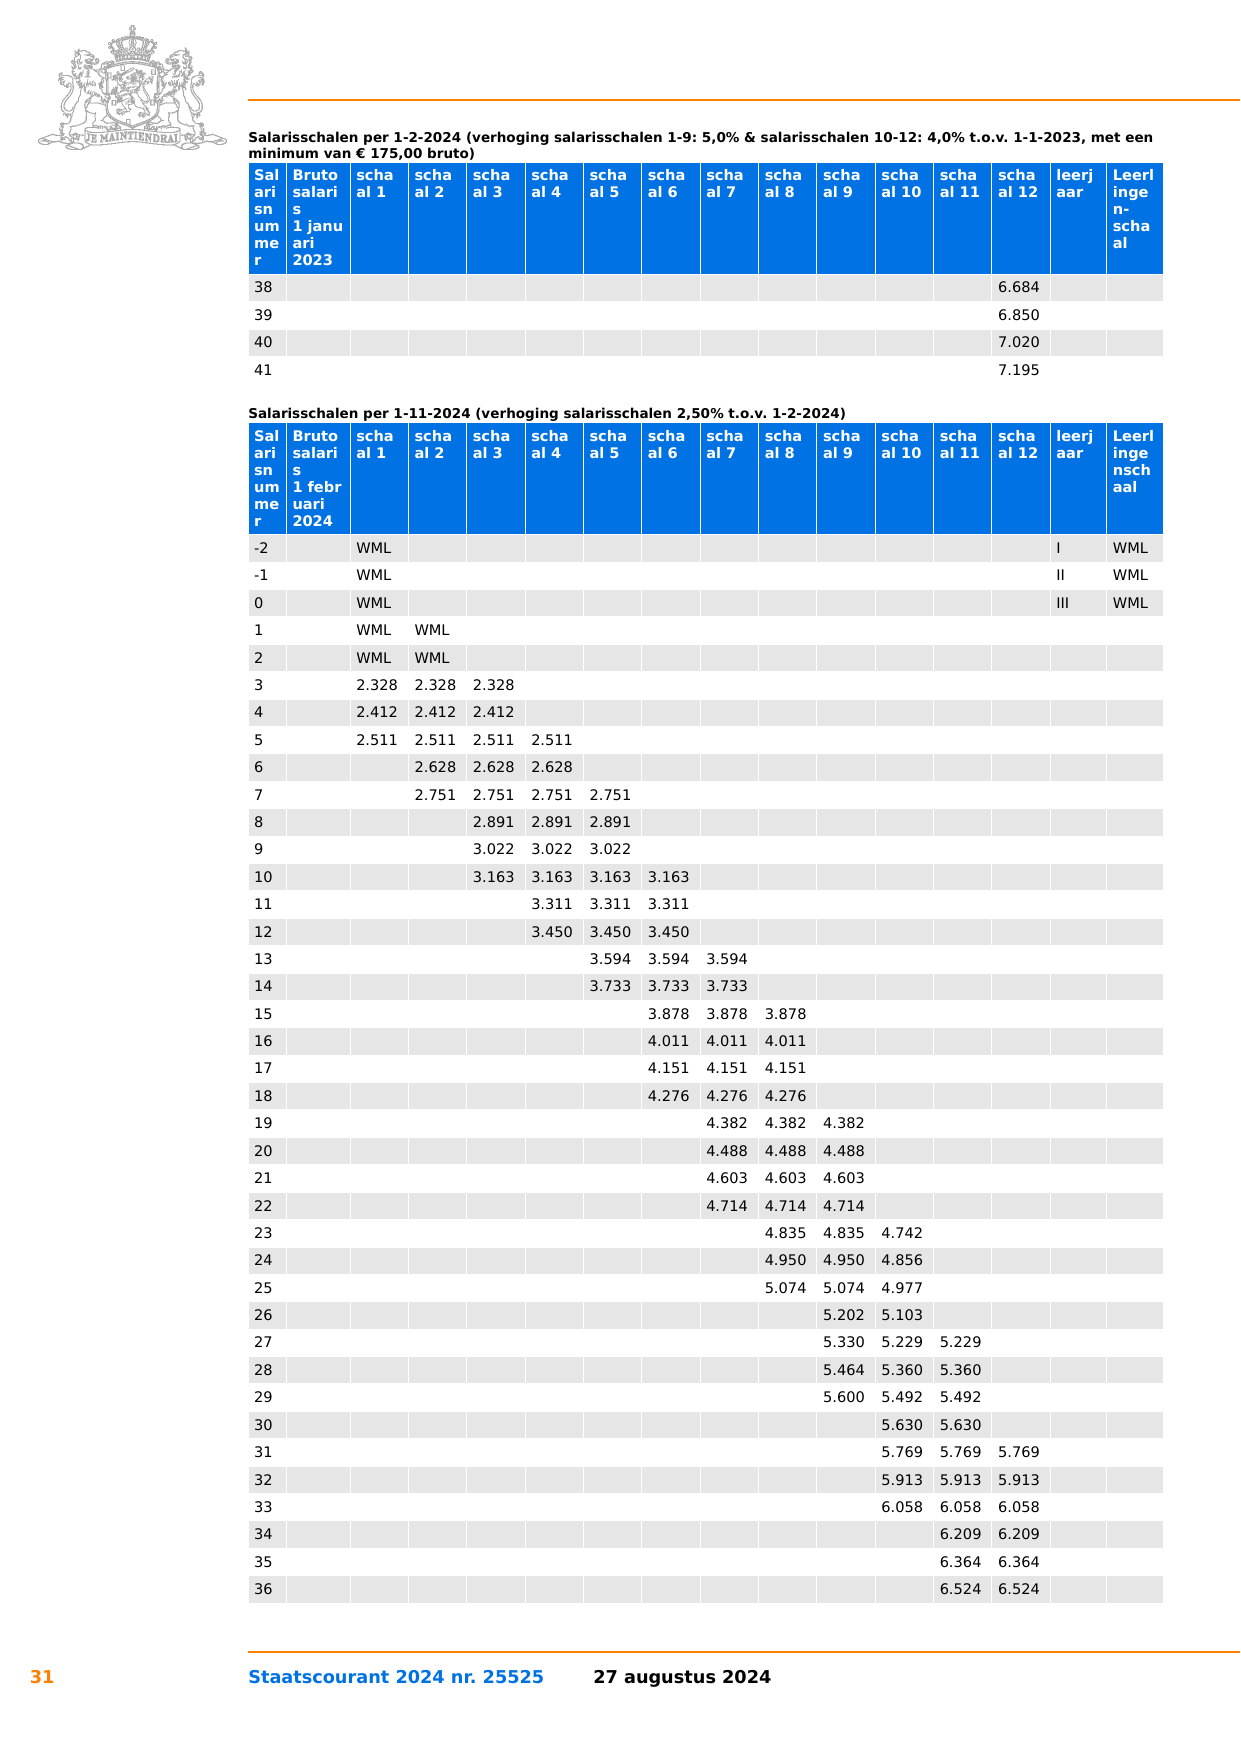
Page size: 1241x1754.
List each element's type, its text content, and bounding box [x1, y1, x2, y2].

table_cell 2.628 [467, 754, 525, 781]
table_cell 39 [249, 302, 286, 328]
table_cell [817, 1521, 875, 1548]
table_cell [467, 1412, 525, 1438]
table_cell 3.163 [642, 864, 700, 890]
table_cell [1051, 809, 1106, 836]
table_cell 4.950 [817, 1248, 875, 1274]
table_cell [934, 645, 991, 671]
table_cell [817, 1439, 875, 1466]
table_cell [701, 590, 758, 616]
table_cell [351, 357, 408, 383]
table_cell [409, 837, 466, 863]
table_cell 0 [249, 590, 286, 616]
table_cell 5.074 [759, 1275, 816, 1301]
table_cell [584, 1193, 641, 1219]
table_cell schaal 1 [351, 423, 408, 534]
table_cell 7.020 [992, 330, 1050, 356]
table_cell 2.412 [467, 700, 525, 726]
table_cell schaal 2 [409, 423, 466, 534]
table_cell 2.511 [467, 727, 525, 753]
table_cell 35 [249, 1549, 286, 1575]
table_cell [1051, 1467, 1106, 1493]
table_cell [759, 1521, 816, 1548]
table_cell [876, 1056, 933, 1082]
table_cell [817, 563, 875, 589]
table_cell 2.511 [409, 727, 466, 753]
table_cell [409, 563, 466, 589]
table_cell 5.492 [876, 1385, 933, 1411]
table_cell 4.382 [701, 1111, 758, 1137]
table_cell [817, 754, 875, 781]
table_cell [934, 727, 991, 753]
table_cell [642, 809, 700, 836]
table_cell [467, 1083, 525, 1109]
table_cell [526, 1330, 583, 1356]
table_cell [992, 809, 1050, 836]
table_cell [409, 1549, 466, 1575]
table_cell [287, 919, 350, 945]
table_cell [934, 1138, 991, 1164]
table_cell [287, 330, 350, 356]
table_cell [876, 535, 933, 562]
table_cell [409, 302, 466, 328]
table_cell [992, 864, 1050, 890]
table_cell [1107, 727, 1163, 753]
table_cell [759, 535, 816, 562]
table_cell [351, 1275, 408, 1301]
table_cell I [1051, 535, 1106, 562]
table_cell [1051, 837, 1106, 863]
table_cell [876, 302, 933, 328]
table_cell [351, 1494, 408, 1520]
table_cell [876, 1028, 933, 1055]
table_cell [817, 974, 875, 1000]
table_cell [817, 1576, 875, 1603]
table_cell [1051, 1549, 1106, 1575]
table_cell 2.328 [409, 672, 466, 698]
table_cell [287, 1056, 350, 1082]
table_cell leerjaar [1051, 423, 1106, 534]
table_cell [992, 618, 1050, 644]
table_cell [1051, 727, 1106, 753]
table_cell [467, 1165, 525, 1192]
table_cell 6.524 [934, 1576, 991, 1603]
table_cell [934, 1220, 991, 1246]
table_cell schaal 7 [701, 423, 758, 534]
table_cell [642, 837, 700, 863]
table_cell [934, 1001, 991, 1027]
table_cell [351, 1138, 408, 1164]
table_cell [642, 1357, 700, 1383]
table_cell [1107, 618, 1163, 644]
table_cell 16 [249, 1028, 286, 1055]
table_cell [934, 754, 991, 781]
table_cell [1051, 1302, 1106, 1329]
table_cell [526, 946, 583, 972]
table_cell 24 [249, 1248, 286, 1274]
table_cell 25 [249, 1275, 286, 1301]
table_cell [287, 700, 350, 726]
table_cell [642, 1521, 700, 1548]
table_cell [642, 700, 700, 726]
table_cell [876, 1521, 933, 1548]
table_cell [287, 1275, 350, 1301]
table_cell [642, 754, 700, 781]
table_cell [701, 302, 758, 328]
table_cell [1051, 1330, 1106, 1356]
table_cell [351, 1330, 408, 1356]
table_cell -2 [249, 535, 286, 562]
table_cell [287, 1083, 350, 1109]
table_cell [1107, 782, 1163, 808]
table_cell [876, 1576, 933, 1603]
table_cell [642, 1439, 700, 1466]
table_cell [992, 1001, 1050, 1027]
table_cell [759, 1549, 816, 1575]
table_cell 5.330 [817, 1330, 875, 1356]
table_cell schaal 10 [876, 423, 933, 534]
table_cell 4.603 [701, 1165, 758, 1192]
table_cell [1051, 754, 1106, 781]
table_cell schaal 10 [876, 163, 933, 274]
table_cell [934, 919, 991, 945]
table_cell [1107, 1330, 1163, 1356]
table_cell [876, 1165, 933, 1192]
table_cell [351, 1001, 408, 1027]
table_cell [526, 1439, 583, 1466]
table_cell [526, 1549, 583, 1575]
table_cell [287, 864, 350, 890]
table_cell 2.628 [526, 754, 583, 781]
table_cell 2.328 [351, 672, 408, 698]
table_cell [876, 700, 933, 726]
table_cell [467, 1138, 525, 1164]
table_cell [817, 891, 875, 918]
table_cell [992, 1193, 1050, 1219]
table_cell 38 [249, 275, 286, 301]
table_cell [351, 1549, 408, 1575]
table_cell [701, 645, 758, 671]
table_cell [1107, 1248, 1163, 1274]
table_cell 3.311 [526, 891, 583, 918]
table_cell [642, 782, 700, 808]
table_cell [701, 330, 758, 356]
table_cell [759, 1576, 816, 1603]
table_cell 4.714 [817, 1193, 875, 1219]
table_cell [642, 1385, 700, 1411]
table_cell II [1051, 563, 1106, 589]
table_cell schaal 12 [992, 163, 1050, 274]
table_cell [992, 645, 1050, 671]
table_cell [1107, 302, 1163, 328]
table_cell 22 [249, 1193, 286, 1219]
table_cell [642, 275, 700, 301]
table_cell [642, 1576, 700, 1603]
table_cell [584, 1521, 641, 1548]
table_cell [876, 590, 933, 616]
table_cell 4 [249, 700, 286, 726]
table_cell [526, 700, 583, 726]
table_cell [642, 1549, 700, 1575]
table_cell [934, 974, 991, 1000]
table_cell [992, 672, 1050, 698]
table_cell 6.058 [876, 1494, 933, 1520]
table_cell [1051, 1494, 1106, 1520]
table_cell [701, 1302, 758, 1329]
table_cell 5.630 [934, 1412, 991, 1438]
table_cell [642, 590, 700, 616]
table_cell [1107, 864, 1163, 890]
table_cell [934, 672, 991, 698]
table_cell [876, 563, 933, 589]
table_cell 26 [249, 1302, 286, 1329]
table_cell [759, 809, 816, 836]
table_cell schaal 5 [584, 163, 641, 274]
table_cell [934, 275, 991, 301]
table_cell WML [351, 618, 408, 644]
table_cell [287, 1138, 350, 1164]
table_cell schaal 6 [642, 423, 700, 534]
table_cell 4.011 [642, 1028, 700, 1055]
table_cell [759, 590, 816, 616]
table_cell [934, 946, 991, 972]
table_cell [992, 946, 1050, 972]
table_cell [1107, 1001, 1163, 1027]
table_cell [934, 302, 991, 328]
table_cell [584, 1302, 641, 1329]
table_header Salarisschalen per 1-2-2024 (verhoging salarisschalen 1-9: 5,0% & salarisschalen 10-12: 4,0% t.o.v. 1-1-2023, met een minimum van € 175,00 bruto) [248, 130, 1163, 161]
table_cell [934, 618, 991, 644]
table_cell [1107, 1385, 1163, 1411]
table_cell schaal 9 [817, 423, 875, 534]
table_cell [817, 1001, 875, 1027]
table_cell [1107, 1275, 1163, 1301]
table_cell [876, 809, 933, 836]
table_cell [934, 330, 991, 356]
table_cell [934, 1083, 991, 1109]
table_cell 5.074 [817, 1275, 875, 1301]
table_cell [1051, 1001, 1106, 1027]
table_cell [526, 1302, 583, 1329]
table_cell [409, 1576, 466, 1603]
table_cell 3.733 [642, 974, 700, 1000]
table_cell [351, 1385, 408, 1411]
table_cell [1051, 330, 1106, 356]
table_cell [1107, 1056, 1163, 1082]
table_cell [467, 1302, 525, 1329]
table_cell [934, 891, 991, 918]
table_cell [701, 1521, 758, 1548]
table_cell [287, 275, 350, 301]
table_cell [817, 590, 875, 616]
table_cell [759, 1330, 816, 1356]
table_cell [642, 1248, 700, 1274]
table_cell [1107, 1521, 1163, 1548]
table_cell 13 [249, 946, 286, 972]
table_cell 4.276 [642, 1083, 700, 1109]
table_cell [1051, 1056, 1106, 1082]
table_cell 19 [249, 1111, 286, 1137]
table_cell [759, 891, 816, 918]
table_cell [584, 1494, 641, 1520]
table_cell [876, 1193, 933, 1219]
table_cell 2.412 [351, 700, 408, 726]
table_cell [876, 672, 933, 698]
table_cell [584, 1138, 641, 1164]
table_cell [526, 1165, 583, 1192]
table_cell [1107, 1467, 1163, 1493]
table_cell [351, 946, 408, 972]
table_cell [351, 1576, 408, 1603]
table_cell 12 [249, 919, 286, 945]
table_cell [642, 1193, 700, 1219]
table_cell [409, 535, 466, 562]
table_cell [526, 563, 583, 589]
table_cell [287, 1302, 350, 1329]
table_cell [1107, 275, 1163, 301]
table_cell 23 [249, 1220, 286, 1246]
table_cell [1107, 754, 1163, 781]
table_cell [1107, 700, 1163, 726]
table_cell 4.151 [642, 1056, 700, 1082]
table_cell 3.878 [759, 1001, 816, 1027]
table_cell 4.856 [876, 1248, 933, 1274]
table_cell [759, 946, 816, 972]
table_cell [1107, 891, 1163, 918]
table_cell [409, 1521, 466, 1548]
table_cell [1107, 919, 1163, 945]
table_cell [409, 1412, 466, 1438]
table_cell 8 [249, 809, 286, 836]
table_cell [642, 1138, 700, 1164]
table_cell [467, 1028, 525, 1055]
table_cell [701, 1412, 758, 1438]
table_cell [287, 837, 350, 863]
table_cell [934, 357, 991, 383]
table_cell [701, 1220, 758, 1246]
table_cell [759, 782, 816, 808]
table_cell [467, 1193, 525, 1219]
table_cell [584, 727, 641, 753]
table_cell WML [351, 590, 408, 616]
table_cell Brutosalaris 1 januari 2023 [287, 163, 350, 274]
table_cell [934, 837, 991, 863]
table_cell 3.450 [642, 919, 700, 945]
table_cell [467, 919, 525, 945]
table_cell [409, 974, 466, 1000]
table_cell [584, 1330, 641, 1356]
table_cell [409, 330, 466, 356]
table_cell [1051, 1521, 1106, 1548]
table_cell [584, 563, 641, 589]
table_cell [584, 1549, 641, 1575]
table_cell 20 [249, 1138, 286, 1164]
table_cell [351, 1056, 408, 1082]
table_cell [992, 535, 1050, 562]
table_cell [1107, 330, 1163, 356]
table_cell 2.891 [584, 809, 641, 836]
table_cell [759, 727, 816, 753]
table_cell 15 [249, 1001, 286, 1027]
table_cell [876, 782, 933, 808]
table_cell 3.022 [467, 837, 525, 863]
table_cell [759, 275, 816, 301]
table_cell [817, 302, 875, 328]
table_cell 3.594 [584, 946, 641, 972]
table_cell [467, 1330, 525, 1356]
table_cell [701, 275, 758, 301]
table_cell [584, 754, 641, 781]
table_cell 5.103 [876, 1302, 933, 1329]
table_cell [1051, 1357, 1106, 1383]
table_cell [409, 1385, 466, 1411]
table_cell [876, 330, 933, 356]
table_cell [1107, 1083, 1163, 1109]
table_cell [526, 1248, 583, 1274]
table_cell [467, 1439, 525, 1466]
table_cell [701, 754, 758, 781]
table_cell [759, 1357, 816, 1383]
table_cell [992, 1412, 1050, 1438]
table_cell 28 [249, 1357, 286, 1383]
table_cell [351, 1412, 408, 1438]
table_cell WML [351, 535, 408, 562]
table_cell [1107, 1412, 1163, 1438]
table_cell [584, 1467, 641, 1493]
table_cell [817, 837, 875, 863]
table_cell schaal 12 [992, 423, 1050, 534]
table_cell [934, 1193, 991, 1219]
table_cell [701, 1576, 758, 1603]
table_cell [409, 1330, 466, 1356]
table_cell [1107, 837, 1163, 863]
table_cell schaal 1 [351, 163, 408, 274]
table_cell [351, 974, 408, 1000]
table_cell 32 [249, 1467, 286, 1493]
table_cell [526, 618, 583, 644]
table_cell [287, 754, 350, 781]
table_cell [409, 1302, 466, 1329]
table_cell [526, 672, 583, 698]
table_cell 33 [249, 1494, 286, 1520]
table_cell [351, 864, 408, 890]
table_cell schaal 5 [584, 423, 641, 534]
table_cell [287, 974, 350, 1000]
table_cell [526, 535, 583, 562]
table_cell 7.195 [992, 357, 1050, 383]
table_cell schaal 4 [526, 423, 583, 534]
table_cell 6.209 [934, 1521, 991, 1548]
table_cell [409, 1220, 466, 1246]
table_cell 2.511 [351, 727, 408, 753]
table_cell [351, 1193, 408, 1219]
table_cell [876, 891, 933, 918]
table_cell [467, 1549, 525, 1575]
table_cell [759, 645, 816, 671]
table_cell [701, 535, 758, 562]
table_cell -1 [249, 563, 286, 589]
table_cell [759, 974, 816, 1000]
table_cell 2.412 [409, 700, 466, 726]
table_cell [992, 919, 1050, 945]
table_cell [876, 974, 933, 1000]
table_cell [759, 330, 816, 356]
table_cell [287, 891, 350, 918]
table_cell [409, 1028, 466, 1055]
table_cell 21 [249, 1165, 286, 1192]
table_cell [642, 645, 700, 671]
table_cell 2.751 [467, 782, 525, 808]
table_cell [351, 837, 408, 863]
table_cell [584, 1357, 641, 1383]
table_cell 5.360 [876, 1357, 933, 1383]
table_cell [1107, 1357, 1163, 1383]
table_cell [817, 1412, 875, 1438]
table_cell 4.835 [817, 1220, 875, 1246]
table_cell 3.163 [467, 864, 525, 890]
table_cell [584, 330, 641, 356]
table_cell [642, 302, 700, 328]
table_cell [992, 1056, 1050, 1082]
table_cell [467, 1467, 525, 1493]
table_cell 17 [249, 1056, 286, 1082]
table_cell [759, 302, 816, 328]
table_cell [817, 275, 875, 301]
table_cell 2.628 [409, 754, 466, 781]
table_cell [287, 590, 350, 616]
table_cell [759, 1467, 816, 1493]
table_cell [701, 1248, 758, 1274]
table_cell 4.603 [817, 1165, 875, 1192]
table_cell [467, 357, 525, 383]
table_cell [642, 330, 700, 356]
table_cell [287, 1439, 350, 1466]
table_cell [409, 1248, 466, 1274]
table_cell 3.878 [701, 1001, 758, 1027]
table_cell [526, 1138, 583, 1164]
table_cell 5.464 [817, 1357, 875, 1383]
table_cell [467, 1220, 525, 1246]
table_cell [526, 1467, 583, 1493]
table_cell [467, 1275, 525, 1301]
table_cell [817, 809, 875, 836]
table_cell [759, 700, 816, 726]
table_cell Leerlingenschaal [1107, 423, 1163, 534]
table_cell [351, 1521, 408, 1548]
table_cell [409, 275, 466, 301]
table_cell [526, 1083, 583, 1109]
table_cell schaal 11 [934, 423, 991, 534]
table_cell 3.022 [584, 837, 641, 863]
table_cell [467, 1385, 525, 1411]
table_cell 4.950 [759, 1248, 816, 1274]
table_cell 4.488 [759, 1138, 816, 1164]
table_cell [934, 1248, 991, 1274]
table_cell 4.151 [701, 1056, 758, 1082]
table_cell 9 [249, 837, 286, 863]
table_cell [701, 837, 758, 863]
table_cell [934, 864, 991, 890]
table_cell [876, 754, 933, 781]
table_cell [1107, 809, 1163, 836]
table_cell 3.594 [642, 946, 700, 972]
table_cell schaal 6 [642, 163, 700, 274]
table_cell [584, 590, 641, 616]
table_cell [876, 864, 933, 890]
table_cell [992, 700, 1050, 726]
table_cell 5.630 [876, 1412, 933, 1438]
table_cell [287, 645, 350, 671]
table_cell 4.276 [701, 1083, 758, 1109]
table_cell [351, 1439, 408, 1466]
table_cell [287, 1576, 350, 1603]
table_cell [642, 1220, 700, 1246]
table_cell [409, 1439, 466, 1466]
table_cell [701, 1275, 758, 1301]
table_cell [584, 1220, 641, 1246]
table_cell [584, 1248, 641, 1274]
table_cell [409, 919, 466, 945]
table_cell 3.450 [526, 919, 583, 945]
table_cell 4.276 [759, 1083, 816, 1109]
table_cell [876, 1083, 933, 1109]
table_cell [409, 357, 466, 383]
table_cell [287, 1521, 350, 1548]
table_cell [351, 330, 408, 356]
table_cell [992, 1385, 1050, 1411]
table_cell 4.977 [876, 1275, 933, 1301]
table_cell 6.058 [934, 1494, 991, 1520]
table_cell 2.891 [467, 809, 525, 836]
table_cell [351, 1357, 408, 1383]
table_cell [992, 754, 1050, 781]
table_cell [1051, 1248, 1106, 1274]
table_cell [351, 754, 408, 781]
table_cell 5.769 [992, 1439, 1050, 1466]
table_cell [409, 1193, 466, 1219]
table_cell [409, 1357, 466, 1383]
table_cell [1107, 1494, 1163, 1520]
table_cell 6 [249, 754, 286, 781]
table_cell [817, 1467, 875, 1493]
table_cell [701, 1330, 758, 1356]
table_cell [876, 275, 933, 301]
table_cell [351, 1467, 408, 1493]
table_cell [351, 1302, 408, 1329]
table_cell [526, 1385, 583, 1411]
table_cell 4.714 [759, 1193, 816, 1219]
table_cell [817, 1028, 875, 1055]
table_cell Salarisnummer [249, 163, 286, 274]
table_cell 2.751 [526, 782, 583, 808]
table_cell [992, 1357, 1050, 1383]
table_cell [351, 782, 408, 808]
table_cell 2.511 [526, 727, 583, 753]
table_cell WML [1107, 563, 1163, 589]
table_cell [584, 1165, 641, 1192]
table_cell [1107, 1576, 1163, 1603]
table_cell [876, 1138, 933, 1164]
table_cell [759, 672, 816, 698]
table_cell [526, 1193, 583, 1219]
table_cell [759, 1385, 816, 1411]
table_cell [526, 1001, 583, 1027]
table_cell [1051, 1165, 1106, 1192]
table_cell [1051, 1439, 1106, 1466]
table_cell [467, 330, 525, 356]
table_cell schaal 3 [467, 423, 525, 534]
table_cell [876, 946, 933, 972]
table_cell [817, 645, 875, 671]
table_cell [1051, 672, 1106, 698]
table_cell [467, 1521, 525, 1548]
table_cell [584, 302, 641, 328]
table_cell [1051, 946, 1106, 972]
table_cell 6.209 [992, 1521, 1050, 1548]
table_cell [992, 563, 1050, 589]
table_cell [759, 864, 816, 890]
table_cell [992, 782, 1050, 808]
table_cell [701, 357, 758, 383]
table_cell [642, 1111, 700, 1137]
table_header Salarisschalen per 1-11-2024 (verhoging salarisschalen 2,50% t.o.v. 1-2-2024) [248, 406, 1163, 422]
table_cell WML [351, 645, 408, 671]
table_cell [992, 1275, 1050, 1301]
table_cell [409, 891, 466, 918]
table_cell [351, 275, 408, 301]
table_cell [1051, 1275, 1106, 1301]
table_cell 30 [249, 1412, 286, 1438]
table_cell [1107, 1028, 1163, 1055]
table_cell 6.684 [992, 275, 1050, 301]
table_cell [1107, 1193, 1163, 1219]
table_cell [934, 700, 991, 726]
table_cell 29 [249, 1385, 286, 1411]
table_cell [934, 535, 991, 562]
table_cell [1051, 1193, 1106, 1219]
table_cell [584, 1083, 641, 1109]
table_cell [467, 275, 525, 301]
table_cell [1107, 946, 1163, 972]
table_cell [526, 275, 583, 301]
table_cell [467, 1248, 525, 1274]
table_cell [584, 1439, 641, 1466]
table_cell [1051, 974, 1106, 1000]
table_cell [1051, 864, 1106, 890]
table_cell [526, 1521, 583, 1548]
table_cell 5.202 [817, 1302, 875, 1329]
table_cell [876, 1549, 933, 1575]
table_cell [701, 1385, 758, 1411]
table_cell [526, 590, 583, 616]
table_cell [287, 1549, 350, 1575]
table_cell [817, 864, 875, 890]
table_cell [287, 1494, 350, 1520]
table_cell [287, 809, 350, 836]
table_cell 3.594 [701, 946, 758, 972]
table_cell 4.488 [701, 1138, 758, 1164]
table_cell 6.058 [992, 1494, 1050, 1520]
table_cell [584, 1275, 641, 1301]
table_cell 3.311 [642, 891, 700, 918]
table_cell [934, 1275, 991, 1301]
table_cell [1107, 1302, 1163, 1329]
table_cell [817, 357, 875, 383]
table_cell [642, 357, 700, 383]
table_cell [287, 1001, 350, 1027]
table_cell 34 [249, 1521, 286, 1548]
table_cell [1051, 1412, 1106, 1438]
table_cell [642, 535, 700, 562]
table_cell [701, 891, 758, 918]
table_cell [1051, 1083, 1106, 1109]
table_cell Salarisnummer [249, 423, 286, 534]
table_cell [817, 727, 875, 753]
table_cell [467, 1357, 525, 1383]
table_cell 3.733 [701, 974, 758, 1000]
table_cell [1051, 275, 1106, 301]
table_cell [584, 618, 641, 644]
table_cell [701, 563, 758, 589]
table_cell [409, 590, 466, 616]
table_cell [759, 837, 816, 863]
table_cell [642, 1165, 700, 1192]
table_cell Leerlingen-schaal [1107, 163, 1163, 274]
table_cell [701, 809, 758, 836]
table_cell [992, 1330, 1050, 1356]
table_cell [701, 919, 758, 945]
table_cell [287, 1412, 350, 1438]
table_cell 5.600 [817, 1385, 875, 1411]
table_cell [817, 1083, 875, 1109]
table_cell WML [1107, 535, 1163, 562]
table_cell [642, 1302, 700, 1329]
table_cell [526, 645, 583, 671]
table_cell 31 [249, 1439, 286, 1466]
table_cell schaal 11 [934, 163, 991, 274]
table_cell [642, 1412, 700, 1438]
table_cell [526, 1275, 583, 1301]
table_cell 4.011 [759, 1028, 816, 1055]
table_cell [584, 1028, 641, 1055]
table_cell [351, 302, 408, 328]
table_cell [287, 1330, 350, 1356]
table_cell [1107, 672, 1163, 698]
table_cell [526, 1028, 583, 1055]
table_cell 18 [249, 1083, 286, 1109]
table_cell [351, 1111, 408, 1137]
table_cell [759, 357, 816, 383]
table_cell [467, 1001, 525, 1027]
table_cell [351, 1248, 408, 1274]
table_cell [1051, 782, 1106, 808]
table_cell [409, 1467, 466, 1493]
table_cell [409, 864, 466, 890]
table_cell schaal 9 [817, 163, 875, 274]
table_cell [526, 1056, 583, 1082]
table_cell [876, 357, 933, 383]
table_cell [1051, 1111, 1106, 1137]
table_cell 2.891 [526, 809, 583, 836]
table_cell [287, 563, 350, 589]
table_cell 36 [249, 1576, 286, 1603]
picture [38, 25, 227, 150]
table_cell [287, 1111, 350, 1137]
table_cell [759, 563, 816, 589]
table_cell 2.751 [584, 782, 641, 808]
table_cell 5.913 [992, 1467, 1050, 1493]
table_cell [287, 618, 350, 644]
table_cell [409, 1165, 466, 1192]
table_cell [526, 302, 583, 328]
table_cell [351, 1028, 408, 1055]
table_cell [1051, 302, 1106, 328]
table_cell [409, 1056, 466, 1082]
table_cell [526, 1357, 583, 1383]
table_cell [876, 645, 933, 671]
table_cell [1051, 1576, 1106, 1603]
table_cell [992, 891, 1050, 918]
table_cell 3.311 [584, 891, 641, 918]
table_cell [759, 1412, 816, 1438]
table_cell 5.913 [876, 1467, 933, 1493]
table_cell [642, 1467, 700, 1493]
table_cell [992, 1028, 1050, 1055]
table_cell WML [351, 563, 408, 589]
table_cell 6.364 [934, 1549, 991, 1575]
table_cell 2 [249, 645, 286, 671]
table_cell 3.163 [526, 864, 583, 890]
table_cell [1051, 891, 1106, 918]
table_cell [701, 1549, 758, 1575]
table_cell schaal 8 [759, 423, 816, 534]
table_cell leerjaar [1051, 163, 1106, 274]
table_cell [526, 1111, 583, 1137]
table_cell [934, 590, 991, 616]
table_cell [584, 672, 641, 698]
table_cell [934, 1028, 991, 1055]
table_cell [1107, 1220, 1163, 1246]
table_cell [287, 1028, 350, 1055]
table_cell [1051, 1220, 1106, 1246]
table_cell schaal 7 [701, 163, 758, 274]
table_cell [584, 357, 641, 383]
table_cell [351, 919, 408, 945]
table_cell schaal 8 [759, 163, 816, 274]
table_cell [1107, 1138, 1163, 1164]
table_cell 4.011 [701, 1028, 758, 1055]
table_cell [759, 1302, 816, 1329]
table_cell [467, 1111, 525, 1137]
table_cell [1051, 357, 1106, 383]
table_cell [701, 672, 758, 698]
table_cell 2.328 [467, 672, 525, 698]
table_cell [701, 1467, 758, 1493]
table_cell [351, 1083, 408, 1109]
table_cell [584, 275, 641, 301]
table_cell 3.450 [584, 919, 641, 945]
table_cell [992, 1138, 1050, 1164]
table_cell 3.163 [584, 864, 641, 890]
table_cell [701, 700, 758, 726]
table_cell [992, 1220, 1050, 1246]
table_cell [817, 700, 875, 726]
table_cell [526, 974, 583, 1000]
table_cell [934, 782, 991, 808]
table_cell [1107, 1111, 1163, 1137]
table_cell [817, 535, 875, 562]
table_cell [992, 590, 1050, 616]
table_cell [759, 1439, 816, 1466]
table_cell [992, 837, 1050, 863]
table_cell 3.878 [642, 1001, 700, 1027]
table_cell 6.524 [992, 1576, 1050, 1603]
table_cell [287, 535, 350, 562]
table_cell [701, 1357, 758, 1383]
table_cell [642, 672, 700, 698]
table_cell [467, 645, 525, 671]
table_cell [467, 535, 525, 562]
table_cell [584, 535, 641, 562]
table_cell 3.022 [526, 837, 583, 863]
table_cell [876, 919, 933, 945]
table_cell [287, 782, 350, 808]
table_cell [934, 1165, 991, 1192]
table_cell [817, 919, 875, 945]
table_cell 5.229 [934, 1330, 991, 1356]
table_cell [584, 1056, 641, 1082]
table_cell [817, 1494, 875, 1520]
table_cell III [1051, 590, 1106, 616]
table_cell [759, 754, 816, 781]
table_cell [409, 1138, 466, 1164]
table_cell [584, 1576, 641, 1603]
table_cell 4.151 [759, 1056, 816, 1082]
table_cell 3 [249, 672, 286, 698]
table_cell [287, 357, 350, 383]
table_cell [992, 727, 1050, 753]
table_cell [992, 974, 1050, 1000]
table_cell [467, 302, 525, 328]
table_cell 5.229 [876, 1330, 933, 1356]
table_cell [992, 1248, 1050, 1274]
table_cell 4.382 [817, 1111, 875, 1137]
table_cell 4.488 [817, 1138, 875, 1164]
table_cell [1051, 700, 1106, 726]
table_cell [287, 1357, 350, 1383]
table_cell [817, 330, 875, 356]
table_cell [526, 1494, 583, 1520]
table_cell [817, 618, 875, 644]
table_cell [467, 1494, 525, 1520]
table_cell [287, 1165, 350, 1192]
table_cell 3.733 [584, 974, 641, 1000]
table_cell [1051, 645, 1106, 671]
table_cell [1107, 357, 1163, 383]
table_cell [642, 563, 700, 589]
table_cell [526, 330, 583, 356]
table_cell [584, 1385, 641, 1411]
table_cell [642, 1330, 700, 1356]
table_cell 6.364 [992, 1549, 1050, 1575]
table_cell [467, 974, 525, 1000]
table_cell [1107, 645, 1163, 671]
table_cell [934, 1056, 991, 1082]
table_cell [467, 891, 525, 918]
table_cell [701, 1439, 758, 1466]
table_cell [876, 1001, 933, 1027]
table_cell [409, 946, 466, 972]
table_cell [409, 1083, 466, 1109]
table_cell [817, 1549, 875, 1575]
table_cell [876, 727, 933, 753]
table_cell 4.603 [759, 1165, 816, 1192]
table_cell [1107, 1439, 1163, 1466]
table_cell [934, 563, 991, 589]
table_cell 4.835 [759, 1220, 816, 1246]
table_cell [876, 1111, 933, 1137]
table_cell 2.751 [409, 782, 466, 808]
table_cell 5.360 [934, 1357, 991, 1383]
table_cell [817, 946, 875, 972]
table_cell [467, 618, 525, 644]
table_cell 5.913 [934, 1467, 991, 1493]
table_cell [584, 645, 641, 671]
table_cell [992, 1083, 1050, 1109]
table_cell [701, 618, 758, 644]
table_cell [934, 1302, 991, 1329]
table_cell [992, 1111, 1050, 1137]
table_cell [287, 672, 350, 698]
table_cell [287, 1193, 350, 1219]
table_cell [584, 1111, 641, 1137]
table_cell WML [1107, 590, 1163, 616]
table_cell 40 [249, 330, 286, 356]
table_cell [1051, 1028, 1106, 1055]
table_cell WML [409, 618, 466, 644]
table_cell 27 [249, 1330, 286, 1356]
table_cell [287, 1385, 350, 1411]
table_cell [287, 1220, 350, 1246]
table_cell [1107, 1549, 1163, 1575]
table_cell [409, 809, 466, 836]
table_cell [351, 809, 408, 836]
table_cell [409, 1494, 466, 1520]
table_cell 5 [249, 727, 286, 753]
table_cell [1051, 1385, 1106, 1411]
table_cell [584, 1412, 641, 1438]
table_cell [467, 563, 525, 589]
table_cell schaal 2 [409, 163, 466, 274]
table_cell [584, 700, 641, 726]
table_cell 4.714 [701, 1193, 758, 1219]
table_cell [876, 618, 933, 644]
table_cell [467, 1576, 525, 1603]
table_cell [642, 618, 700, 644]
table_cell [409, 1001, 466, 1027]
table_cell [287, 946, 350, 972]
table_cell [876, 837, 933, 863]
table_cell [287, 1467, 350, 1493]
table_cell [287, 1248, 350, 1274]
table_cell [526, 357, 583, 383]
table_cell [759, 1494, 816, 1520]
table_cell [642, 1275, 700, 1301]
table_cell [409, 1275, 466, 1301]
table_cell WML [409, 645, 466, 671]
table_cell 14 [249, 974, 286, 1000]
table_cell [642, 727, 700, 753]
table_cell 1 [249, 618, 286, 644]
table_cell 4.742 [876, 1220, 933, 1246]
table_cell [467, 1056, 525, 1082]
table_cell [467, 590, 525, 616]
table_cell [701, 864, 758, 890]
table_cell [409, 1111, 466, 1137]
table_cell Brutosalaris 1 februari 2024 [287, 423, 350, 534]
table_cell [934, 1111, 991, 1137]
table_cell [1107, 974, 1163, 1000]
table_cell [701, 1494, 758, 1520]
table_cell 11 [249, 891, 286, 918]
table_cell [701, 782, 758, 808]
table_cell [287, 727, 350, 753]
table_cell [467, 946, 525, 972]
table_cell [759, 618, 816, 644]
table_cell [1107, 1165, 1163, 1192]
table_cell [934, 809, 991, 836]
table_cell [526, 1220, 583, 1246]
table_cell [1051, 618, 1106, 644]
table_cell [759, 919, 816, 945]
table_cell [817, 1056, 875, 1082]
table_cell [351, 891, 408, 918]
table_cell 10 [249, 864, 286, 890]
table_cell schaal 3 [467, 163, 525, 274]
table_cell [701, 727, 758, 753]
table_cell [351, 1165, 408, 1192]
table_cell [817, 672, 875, 698]
table_cell 41 [249, 357, 286, 383]
table_cell [1051, 1138, 1106, 1164]
table_cell [526, 1412, 583, 1438]
table_cell 5.769 [934, 1439, 991, 1466]
table_cell [526, 1576, 583, 1603]
table_cell [992, 1302, 1050, 1329]
table_cell 6.850 [992, 302, 1050, 328]
table_cell [584, 1001, 641, 1027]
table_cell 5.492 [934, 1385, 991, 1411]
table_cell 7 [249, 782, 286, 808]
table_cell [287, 302, 350, 328]
table_cell [351, 1220, 408, 1246]
table_cell [1051, 919, 1106, 945]
table_cell [642, 1494, 700, 1520]
table_cell [992, 1165, 1050, 1192]
table_cell 5.769 [876, 1439, 933, 1466]
table_cell [817, 782, 875, 808]
table_cell schaal 4 [526, 163, 583, 274]
table_cell 4.382 [759, 1111, 816, 1137]
